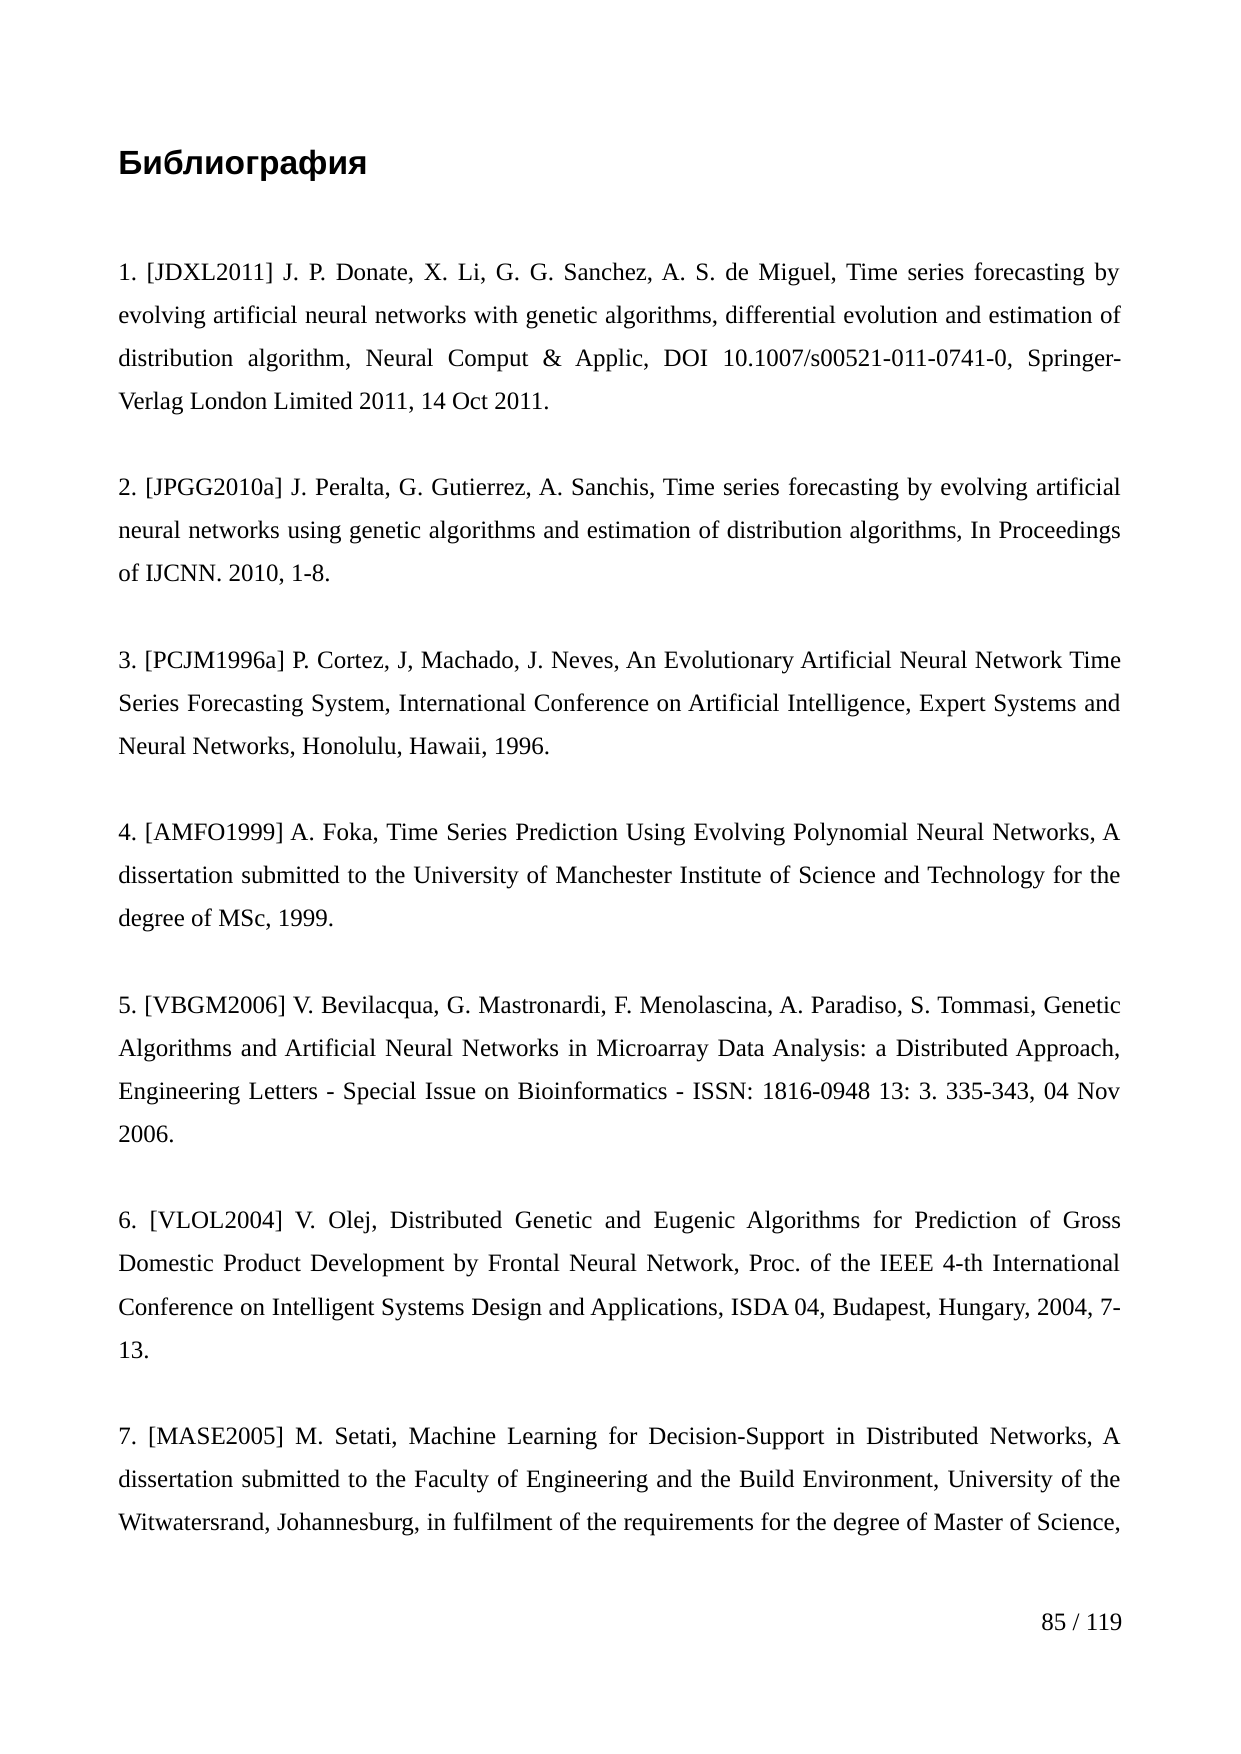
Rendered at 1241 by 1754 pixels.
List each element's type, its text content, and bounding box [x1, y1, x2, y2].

text 5. [VBGM2006] V. Bevilacqua, G. Mastronardi, F. Menolascina, A. Paradiso, S. Tommasi, Genetic Algorithms and Artificial Neural Networks in Microarray Data Analysis: a Distributed Approach, Engineering Letters - Special Issue on Bioinformatics - ISSN: 1816-0948 13: 3. 335-343, 04 Nov 2006. [118, 990, 1122, 1148]
text 6. [VLOL2004] V. Olej, Distributed Genetic and Eugenic Algorithms for Prediction of Gross Domestic Product Development by Frontal Neural Network, Proc. of the IEEE 4-th International Conference on Intelligent Systems Design and Applications, ISDA 04, Budapest, Hungary, 2004, 7-13. [118, 1205, 1122, 1363]
text 2. [JPGG2010a] J. Peralta, G. Gutierrez, A. Sanchis, Time series forecasting by evolving artificial neural networks using genetic algorithms and estimation of distribution algorithms, In Proceedings of IJCNN. 2010, 1-8. [118, 472, 1122, 587]
subtitle Библиография [118, 143, 1122, 182]
text 3. [PCJM1996a] P. Cortez, J, Machado, J. Neves, An Evolutionary Artificial Neural Network Time Series Forecasting System, International Conference on Artificial Intelligence, Expert Systems and Neural Networks, Honolulu, Hawaii, 1996. [118, 645, 1122, 760]
text 1. [JDXL2011] J. P. Donate, X. Li, G. G. Sanchez, A. S. de Miguel, Time series forecasting by evolving artificial neural networks with genetic algorithms, differential evolution and estimation of distribution algorithm, Neural Comput & Applic, DOI 10.1007/s00521-011-0741-0, Springer-Verlag London Limited 2011, 14 Oct 2011. [118, 257, 1122, 415]
text 4. [AMFO1999] A. Foka, Time Series Prediction Using Evolving Polynomial Neural Networks, A dissertation submitted to the University of Manchester Institute of Science and Technology for the degree of MSc, 1999. [118, 817, 1122, 932]
text 7. [MASE2005] M. Setati, Machine Learning for Decision-Support in Distributed Networks, A dissertation submitted to the Faculty of Engineering and the Build Environment, University of the Witwatersrand, Johannesburg, in fulfilment of the requirements for the degree of Master of Science, [118, 1421, 1122, 1536]
